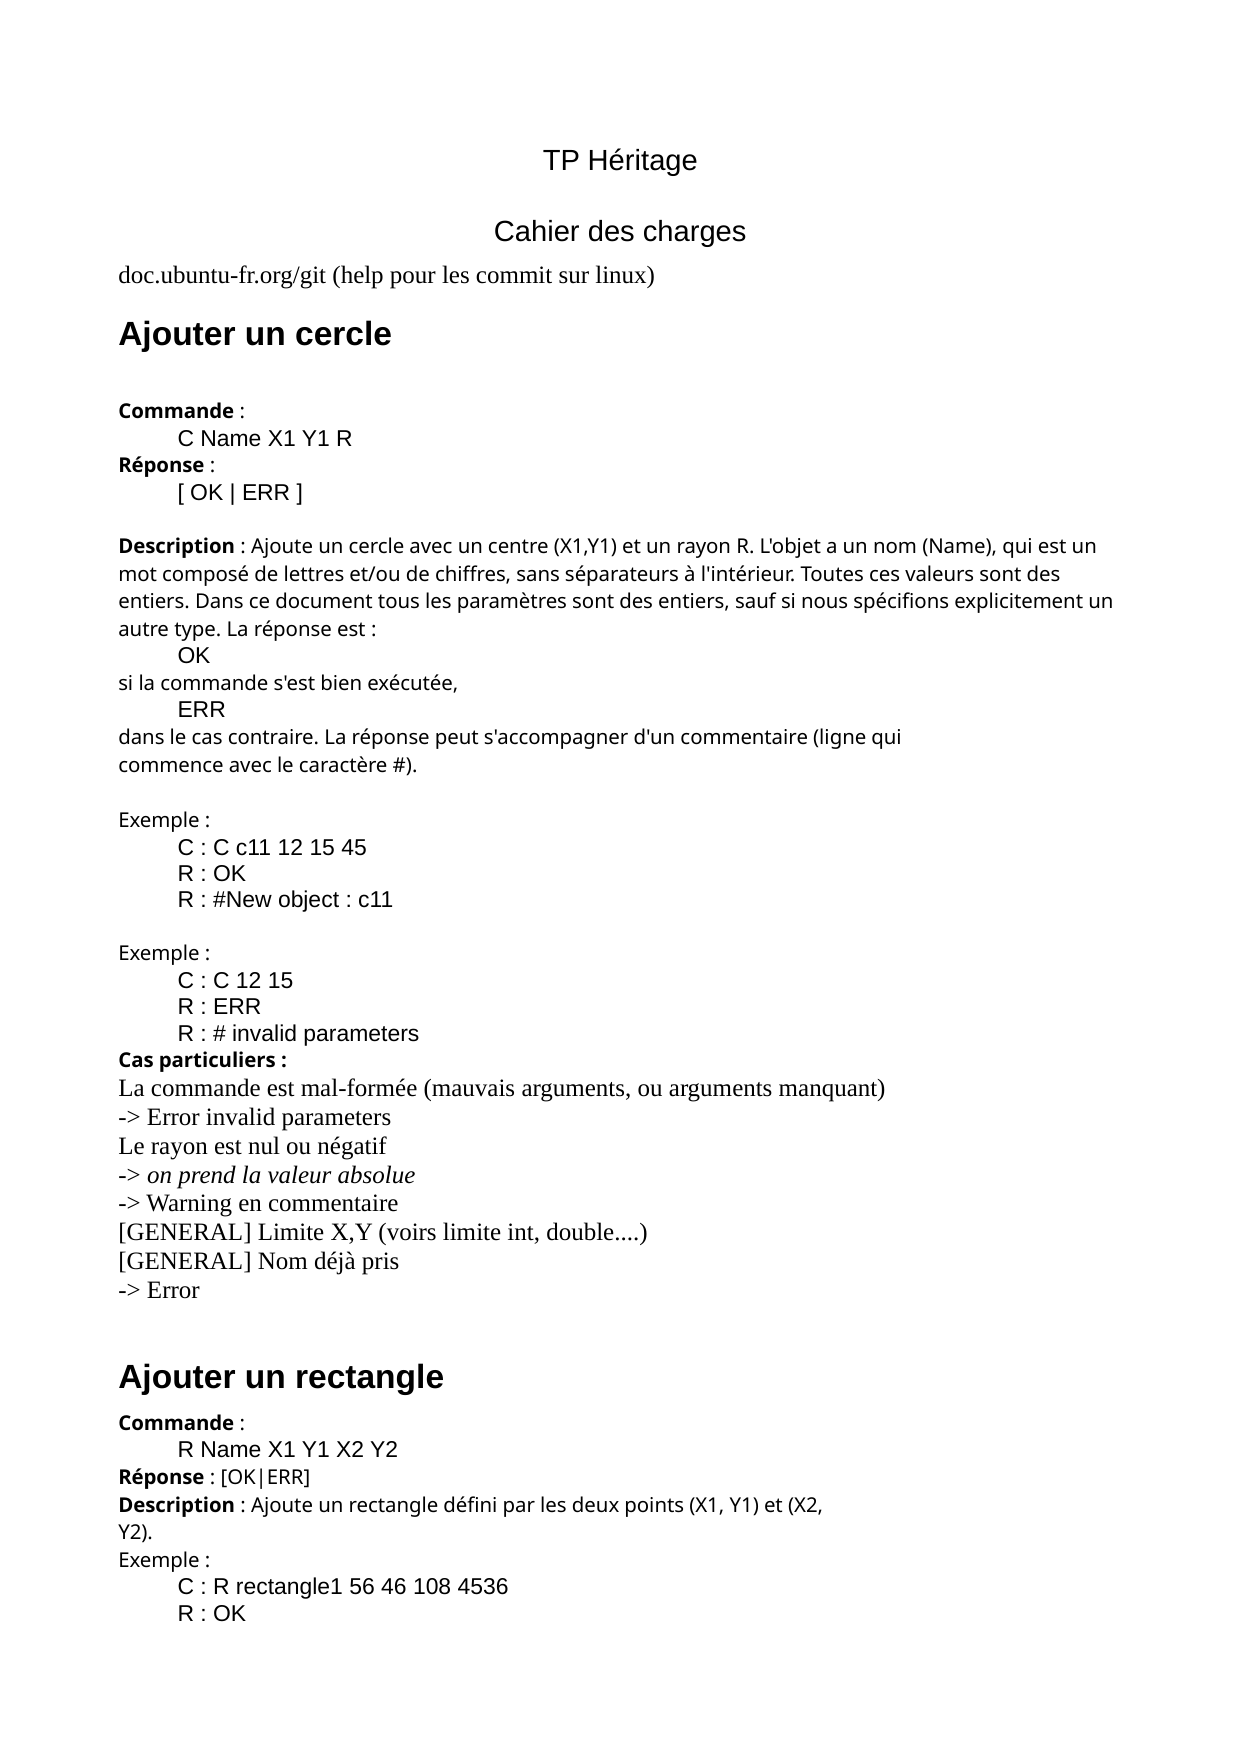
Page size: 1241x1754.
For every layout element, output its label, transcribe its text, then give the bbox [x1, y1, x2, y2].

text Exemple : [118, 1546, 1122, 1573]
text ERR [177, 696, 1122, 723]
text -> Error invalid parameters [118, 1102, 1122, 1131]
subtitle TP Héritage [118, 143, 1122, 177]
subtitle Ajouter un cercle [118, 314, 1122, 353]
text doc.ubuntu-fr.org/git (help pour les commit sur linux) [118, 260, 1122, 289]
text [GENERAL] Nom déjà pris [118, 1246, 1122, 1275]
text Description : Ajoute un cercle avec un centre (X1,Y1) et un rayon R. L'objet a un nom (Name), qui est un mot composé de lettres et/ou de chiffres, sans séparateurs à l'intérieur. Toutes ces valeurs sont des entiers. Dans ce document tous les paramètres sont des entiers, sauf si nous spécifions explicitement un autre type. La réponse est : [118, 532, 1122, 642]
text Cas particuliers : [118, 1046, 1122, 1073]
text Description : Ajoute un rectangle défini par les deux points (X1, Y1) et (X2, [118, 1490, 1122, 1518]
text Commande : [118, 1408, 1122, 1436]
text C : C c11 12 15 45 [177, 834, 1122, 860]
text -> Warning en commentaire [118, 1188, 1122, 1217]
text OK [177, 642, 1122, 669]
text Y2). [118, 1518, 1122, 1546]
text -> on prend la valeur absolue [118, 1160, 1122, 1188]
text R : OK [177, 860, 1122, 886]
text [ OK | ERR ] [177, 479, 1122, 505]
text Exemple : [118, 939, 1122, 967]
text Le rayon est nul ou négatif [118, 1131, 1122, 1160]
text dans le cas contraire. La réponse peut s'accompagner d'un commentaire (ligne qui [118, 723, 1122, 751]
text R : OK [177, 1600, 1122, 1626]
text R : #New object : c11 [177, 886, 1122, 913]
subtitle Ajouter un rectangle [118, 1357, 1122, 1396]
text [GENERAL] Limite X,Y (voirs limite int, double....) [118, 1217, 1122, 1246]
text Réponse : [OK|ERR] [118, 1462, 1122, 1490]
text R : # invalid parameters [177, 1019, 1122, 1046]
text si la commande s'est bien exécutée, [118, 669, 1122, 696]
text Réponse : [118, 451, 1122, 479]
subtitle Cahier des charges [118, 214, 1122, 248]
text C Name X1 Y1 R [177, 425, 1122, 451]
text -> Error [118, 1275, 1122, 1303]
text La commande est mal-formée (mauvais arguments, ou arguments manquant) [118, 1073, 1122, 1102]
text C : C 12 15 [177, 967, 1122, 993]
text R : ERR [177, 993, 1122, 1019]
text commence avec le caractère #). [118, 751, 1122, 778]
text Commande : [118, 397, 1122, 425]
text C : R rectangle1 56 46 108 4536 [177, 1573, 1122, 1600]
text R Name X1 Y1 X2 Y2 [177, 1436, 1122, 1462]
text Exemple : [118, 806, 1122, 834]
